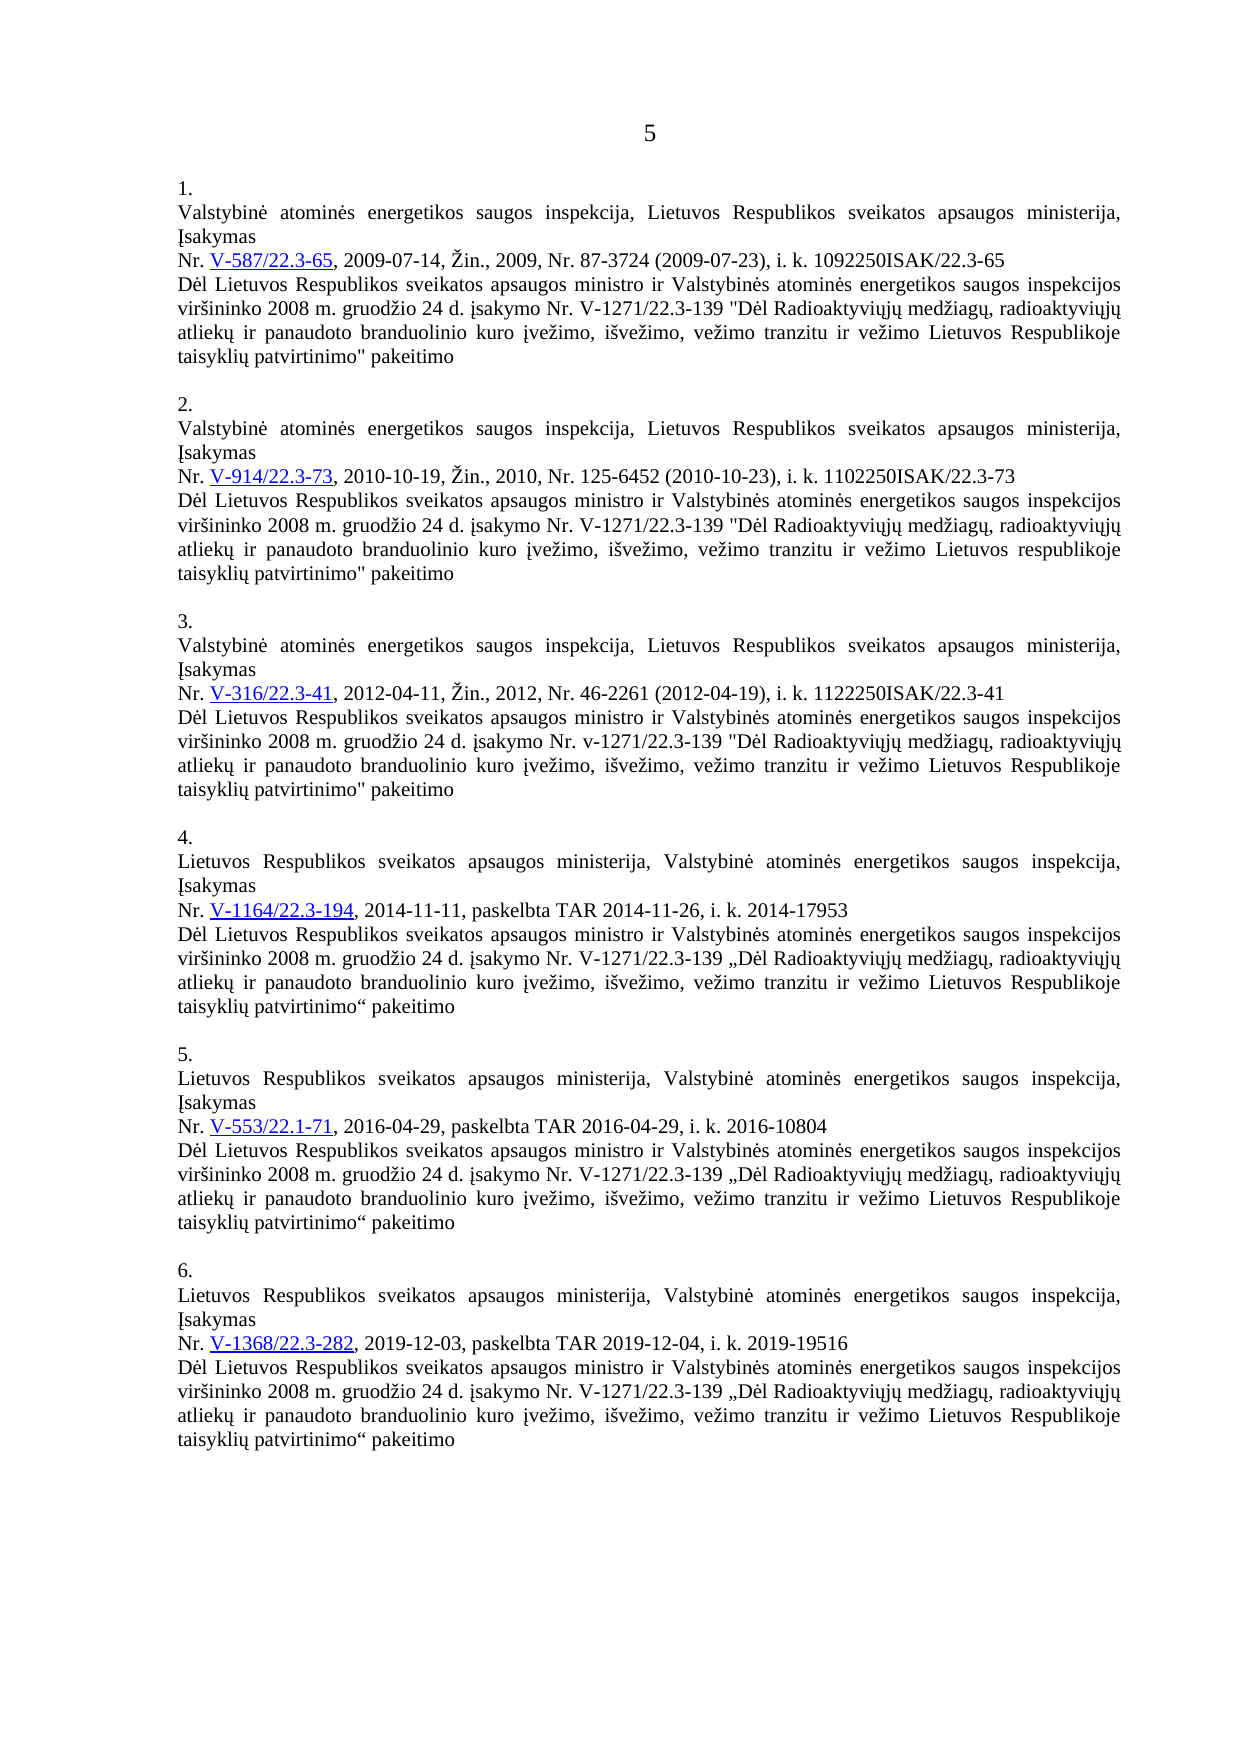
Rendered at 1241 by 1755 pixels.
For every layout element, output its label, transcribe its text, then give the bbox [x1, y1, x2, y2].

text Lietuvos Respublikos sveikatos apsaugos ministerija, Valstybinė atominės energetikos saugos inspekcija, Įsakymas [177, 1282, 1122, 1331]
text Nr. V-1368/22.3-282, 2019-12-03, paskelbta TAR 2019-12-04, i. k. 2019-19516 [177, 1331, 1122, 1355]
text Nr. V-316/22.3-41, 2012-04-11, Žin., 2012, Nr. 46-2261 (2012-04-19), i. k. 1122250ISAK/22.3-41 [177, 681, 1122, 705]
text Dėl Lietuvos Respublikos sveikatos apsaugos ministro ir Valstybinės atominės energetikos saugos inspekcijos viršininko 2008 m. gruodžio 24 d. įsakymo Nr. v-1271/22.3-139 "Dėl Radioaktyviųjų medžiagų, radioaktyviųjų atliekų ir panaudoto branduolinio kuro įvežimo, išvežimo, vežimo tranzitu ir vežimo Lietuvos Respublikoje taisyklių patvirtinimo" pakeitimo [177, 705, 1122, 801]
text Dėl Lietuvos Respublikos sveikatos apsaugos ministro ir Valstybinės atominės energetikos saugos inspekcijos viršininko 2008 m. gruodžio 24 d. įsakymo Nr. V-1271/22.3-139 „Dėl Radioaktyviųjų medžiagų, radioaktyviųjų atliekų ir panaudoto branduolinio kuro įvežimo, išvežimo, vežimo tranzitu ir vežimo Lietuvos Respublikoje taisyklių patvirtinimo“ pakeitimo [177, 922, 1122, 1018]
text 4. [177, 825, 1122, 849]
text 1. [177, 176, 1122, 200]
text Valstybinė atominės energetikos saugos inspekcija, Lietuvos Respublikos sveikatos apsaugos ministerija, Įsakymas [177, 633, 1122, 681]
text Lietuvos Respublikos sveikatos apsaugos ministerija, Valstybinė atominės energetikos saugos inspekcija, Įsakymas [177, 849, 1122, 897]
text 6. [177, 1258, 1122, 1282]
text Valstybinė atominės energetikos saugos inspekcija, Lietuvos Respublikos sveikatos apsaugos ministerija, Įsakymas [177, 416, 1122, 464]
text 3. [177, 609, 1122, 633]
text Valstybinė atominės energetikos saugos inspekcija, Lietuvos Respublikos sveikatos apsaugos ministerija, Įsakymas [177, 200, 1122, 248]
text Nr. V-914/22.3-73, 2010-10-19, Žin., 2010, Nr. 125-6452 (2010-10-23), i. k. 1102250ISAK/22.3-73 [177, 464, 1122, 488]
text Nr. V-587/22.3-65, 2009-07-14, Žin., 2009, Nr. 87-3724 (2009-07-23), i. k. 1092250ISAK/22.3-65 [177, 248, 1122, 272]
text 2. [177, 392, 1122, 416]
text Dėl Lietuvos Respublikos sveikatos apsaugos ministro ir Valstybinės atominės energetikos saugos inspekcijos viršininko 2008 m. gruodžio 24 d. įsakymo Nr. V-1271/22.3-139 „Dėl Radioaktyviųjų medžiagų, radioaktyviųjų atliekų ir panaudoto branduolinio kuro įvežimo, išvežimo, vežimo tranzitu ir vežimo Lietuvos Respublikoje taisyklių patvirtinimo“ pakeitimo [177, 1138, 1122, 1234]
text Dėl Lietuvos Respublikos sveikatos apsaugos ministro ir Valstybinės atominės energetikos saugos inspekcijos viršininko 2008 m. gruodžio 24 d. įsakymo Nr. V-1271/22.3-139 "Dėl Radioaktyviųjų medžiagų, radioaktyviųjų atliekų ir panaudoto branduolinio kuro įvežimo, išvežimo, vežimo tranzitu ir vežimo Lietuvos respublikoje taisyklių patvirtinimo" pakeitimo [177, 488, 1122, 585]
text Nr. V-1164/22.3-194, 2014-11-11, paskelbta TAR 2014-11-26, i. k. 2014-17953 [177, 897, 1122, 922]
text Dėl Lietuvos Respublikos sveikatos apsaugos ministro ir Valstybinės atominės energetikos saugos inspekcijos viršininko 2008 m. gruodžio 24 d. įsakymo Nr. V-1271/22.3-139 "Dėl Radioaktyviųjų medžiagų, radioaktyviųjų atliekų ir panaudoto branduolinio kuro įvežimo, išvežimo, vežimo tranzitu ir vežimo Lietuvos Respublikoje taisyklių patvirtinimo" pakeitimo [177, 272, 1122, 368]
text 5. [177, 1042, 1122, 1066]
text Lietuvos Respublikos sveikatos apsaugos ministerija, Valstybinė atominės energetikos saugos inspekcija, Įsakymas [177, 1066, 1122, 1114]
text Dėl Lietuvos Respublikos sveikatos apsaugos ministro ir Valstybinės atominės energetikos saugos inspekcijos viršininko 2008 m. gruodžio 24 d. įsakymo Nr. V-1271/22.3-139 „Dėl Radioaktyviųjų medžiagų, radioaktyviųjų atliekų ir panaudoto branduolinio kuro įvežimo, išvežimo, vežimo tranzitu ir vežimo Lietuvos Respublikoje taisyklių patvirtinimo“ pakeitimo [177, 1355, 1122, 1451]
text Nr. V-553/22.1-71, 2016-04-29, paskelbta TAR 2016-04-29, i. k. 2016-10804 [177, 1114, 1122, 1138]
